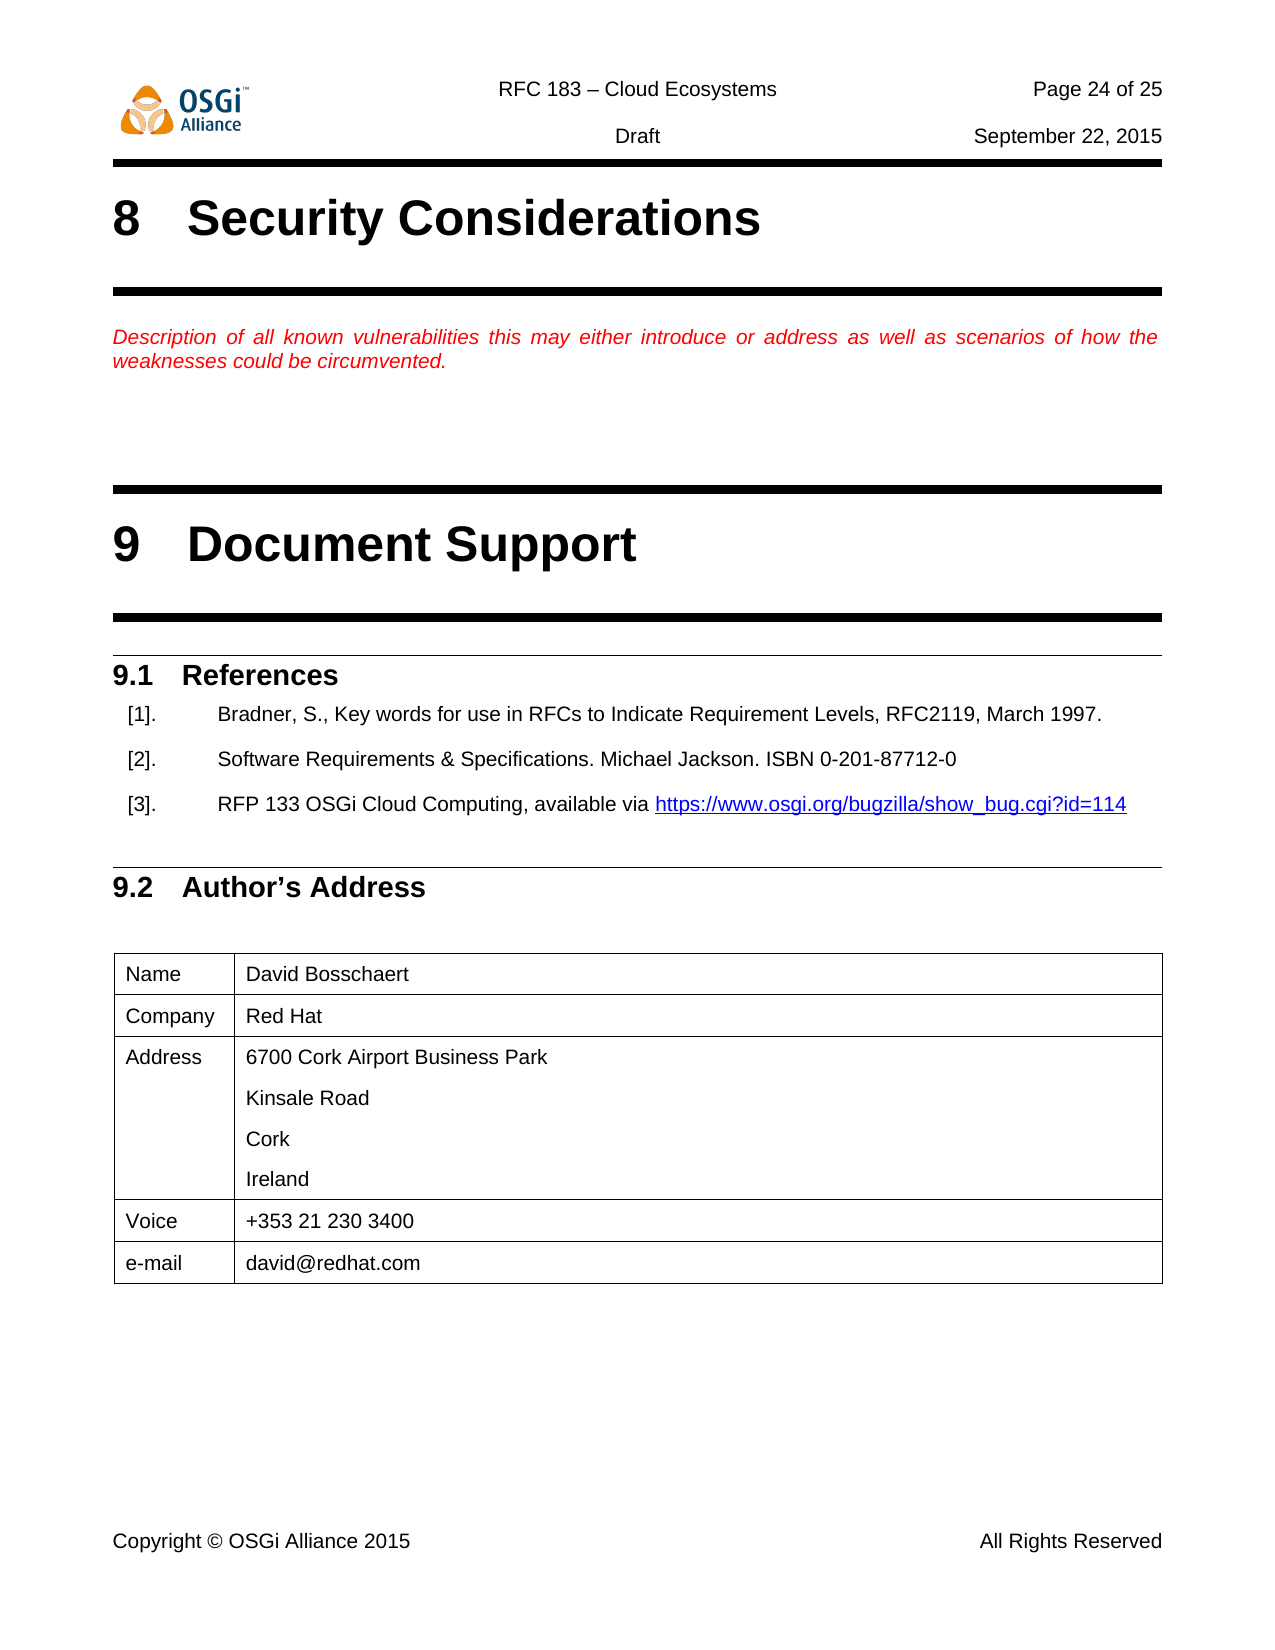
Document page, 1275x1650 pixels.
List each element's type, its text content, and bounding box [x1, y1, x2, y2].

table_cell Voice [115, 1200, 234, 1241]
list RFP 133 OSGi Cloud Computing, available via https://www.osgi.org/bugzilla/show_bug.cgi?id=114 [127, 792, 1162, 816]
text Description of all known vulnerabilities this may either introduce or address as well as scenarios of how the weaknesses could be circumvented. [112, 325, 1162, 373]
table_cell Address [115, 1037, 234, 1199]
subtitle Document Support [112, 486, 1162, 622]
table_cell 6700 Cork Airport Business Park Kinsale Road Cork Ireland [235, 1037, 1162, 1199]
subtitle References [112, 656, 1162, 692]
subtitle Author’s Address [112, 868, 1162, 903]
list Bradner, S., Key words for use in RFCs to Indicate Requirement Levels, RFC2119, March 1997. [127, 702, 1162, 726]
picture [113, 78, 257, 142]
table_cell david@redhat.com [235, 1242, 1162, 1283]
subtitle Security Considerations [112, 160, 1162, 296]
table_header David Bosschaert [235, 954, 1162, 994]
table_cell Company [115, 995, 234, 1036]
list Software Requirements & Specifications. Michael Jackson. ISBN 0-201-87712-0 [127, 747, 1162, 771]
table_cell +353 21 230 3400 [235, 1200, 1162, 1241]
table_header Name [115, 954, 234, 994]
table_cell Red Hat [235, 995, 1162, 1036]
table_cell e-mail [115, 1242, 234, 1283]
